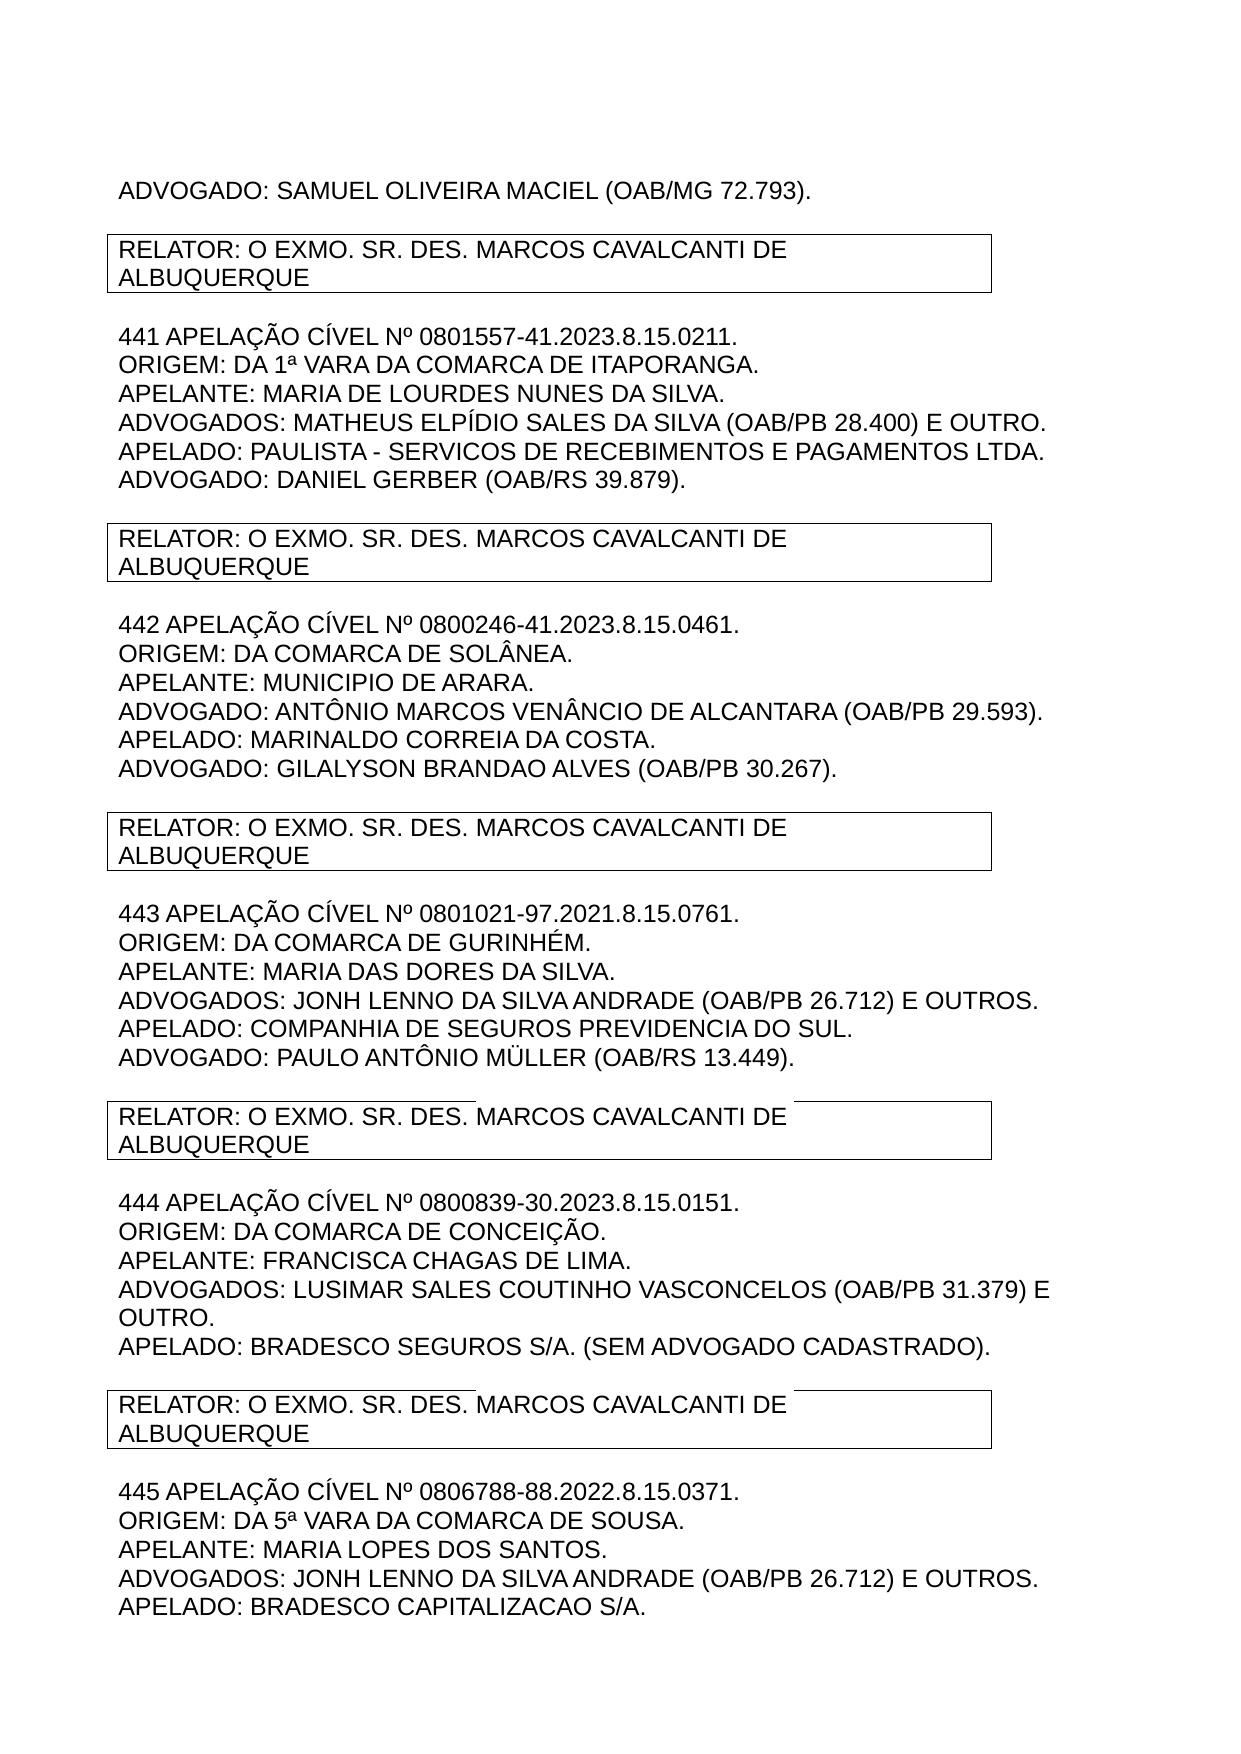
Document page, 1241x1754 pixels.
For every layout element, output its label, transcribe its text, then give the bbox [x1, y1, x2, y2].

text ADVOGADO: GILALYSON BRANDAO ALVES (OAB/PB 30.267). [118, 754, 1122, 783]
table_header RELATOR: O EXMO. SR. DES. MARCOS CAVALCANTI DE ALBUQUERQUE [108, 813, 991, 870]
text ORIGEM: DA COMARCA DE CONCEIÇÃO. [118, 1217, 1122, 1246]
text 443 APELAÇÃO CÍVEL Nº 0801021-97.2021.8.15.0761. [118, 899, 1122, 928]
text APELADO: BRADESCO CAPITALIZACAO S/A. [118, 1592, 1122, 1621]
text 445 APELAÇÃO CÍVEL Nº 0806788-88.2022.8.15.0371. [118, 1477, 1122, 1506]
text ORIGEM: DA 1ª VARA DA COMARCA DE ITAPORANGA. [118, 350, 1122, 379]
text APELANTE: MARIA DE LOURDES NUNES DA SILVA. [118, 379, 1122, 408]
text 444 APELAÇÃO CÍVEL Nº 0800839-30.2023.8.15.0151. [118, 1188, 1122, 1217]
table_header RELATOR: O EXMO. SR. DES. MARCOS CAVALCANTI DE ALBUQUERQUE [108, 1391, 991, 1448]
text 442 APELAÇÃO CÍVEL Nº 0800246-41.2023.8.15.0461. [118, 611, 1122, 639]
text ADVOGADOS: JONH LENNO DA SILVA ANDRADE (OAB/PB 26.712) E OUTROS. [118, 1564, 1122, 1592]
text ADVOGADO: ANTÔNIO MARCOS VENÂNCIO DE ALCANTARA (OAB/PB 29.593). [118, 697, 1122, 726]
text 441 APELAÇÃO CÍVEL Nº 0801557-41.2023.8.15.0211. [118, 322, 1122, 350]
text APELADO: BRADESCO SEGUROS S/A. (SEM ADVOGADO CADASTRADO). [118, 1332, 1122, 1361]
table_header RELATOR: O EXMO. SR. DES. MARCOS CAVALCANTI DE ALBUQUERQUE [108, 524, 991, 581]
text ADVOGADOS: JONH LENNO DA SILVA ANDRADE (OAB/PB 26.712) E OUTROS. [118, 986, 1122, 1014]
text APELANTE: FRANCISCA CHAGAS DE LIMA. [118, 1246, 1122, 1275]
table_header RELATOR: O EXMO. SR. DES. MARCOS CAVALCANTI DE ALBUQUERQUE [108, 235, 991, 292]
text ORIGEM: DA COMARCA DE GURINHÉM. [118, 928, 1122, 957]
text ADVOGADO: SAMUEL OLIVEIRA MACIEL (OAB/MG 72.793). [118, 176, 1122, 205]
text APELANTE: MARIA DAS DORES DA SILVA. [118, 957, 1122, 986]
text ORIGEM: DA COMARCA DE SOLÂNEA. [118, 639, 1122, 668]
text ADVOGADOS: LUSIMAR SALES COUTINHO VASCONCELOS (OAB/PB 31.379) E OUTRO. [118, 1275, 1122, 1332]
text ADVOGADOS: MATHEUS ELPÍDIO SALES DA SILVA (OAB/PB 28.400) E OUTRO. [118, 408, 1122, 437]
text APELANTE: MARIA LOPES DOS SANTOS. [118, 1535, 1122, 1564]
text ORIGEM: DA 5ª VARA DA COMARCA DE SOUSA. [118, 1506, 1122, 1535]
text APELANTE: MUNICIPIO DE ARARA. [118, 668, 1122, 697]
text APELADO: PAULISTA - SERVICOS DE RECEBIMENTOS E PAGAMENTOS LTDA. [118, 437, 1122, 465]
text APELADO: MARINALDO CORREIA DA COSTA. [118, 726, 1122, 754]
table_header RELATOR: O EXMO. SR. DES. MARCOS CAVALCANTI DE ALBUQUERQUE [108, 1102, 991, 1159]
text ADVOGADO: DANIEL GERBER (OAB/RS 39.879). [118, 465, 1122, 494]
text APELADO: COMPANHIA DE SEGUROS PREVIDENCIA DO SUL. [118, 1014, 1122, 1043]
text ADVOGADO: PAULO ANTÔNIO MÜLLER (OAB/RS 13.449). [118, 1043, 1122, 1072]
